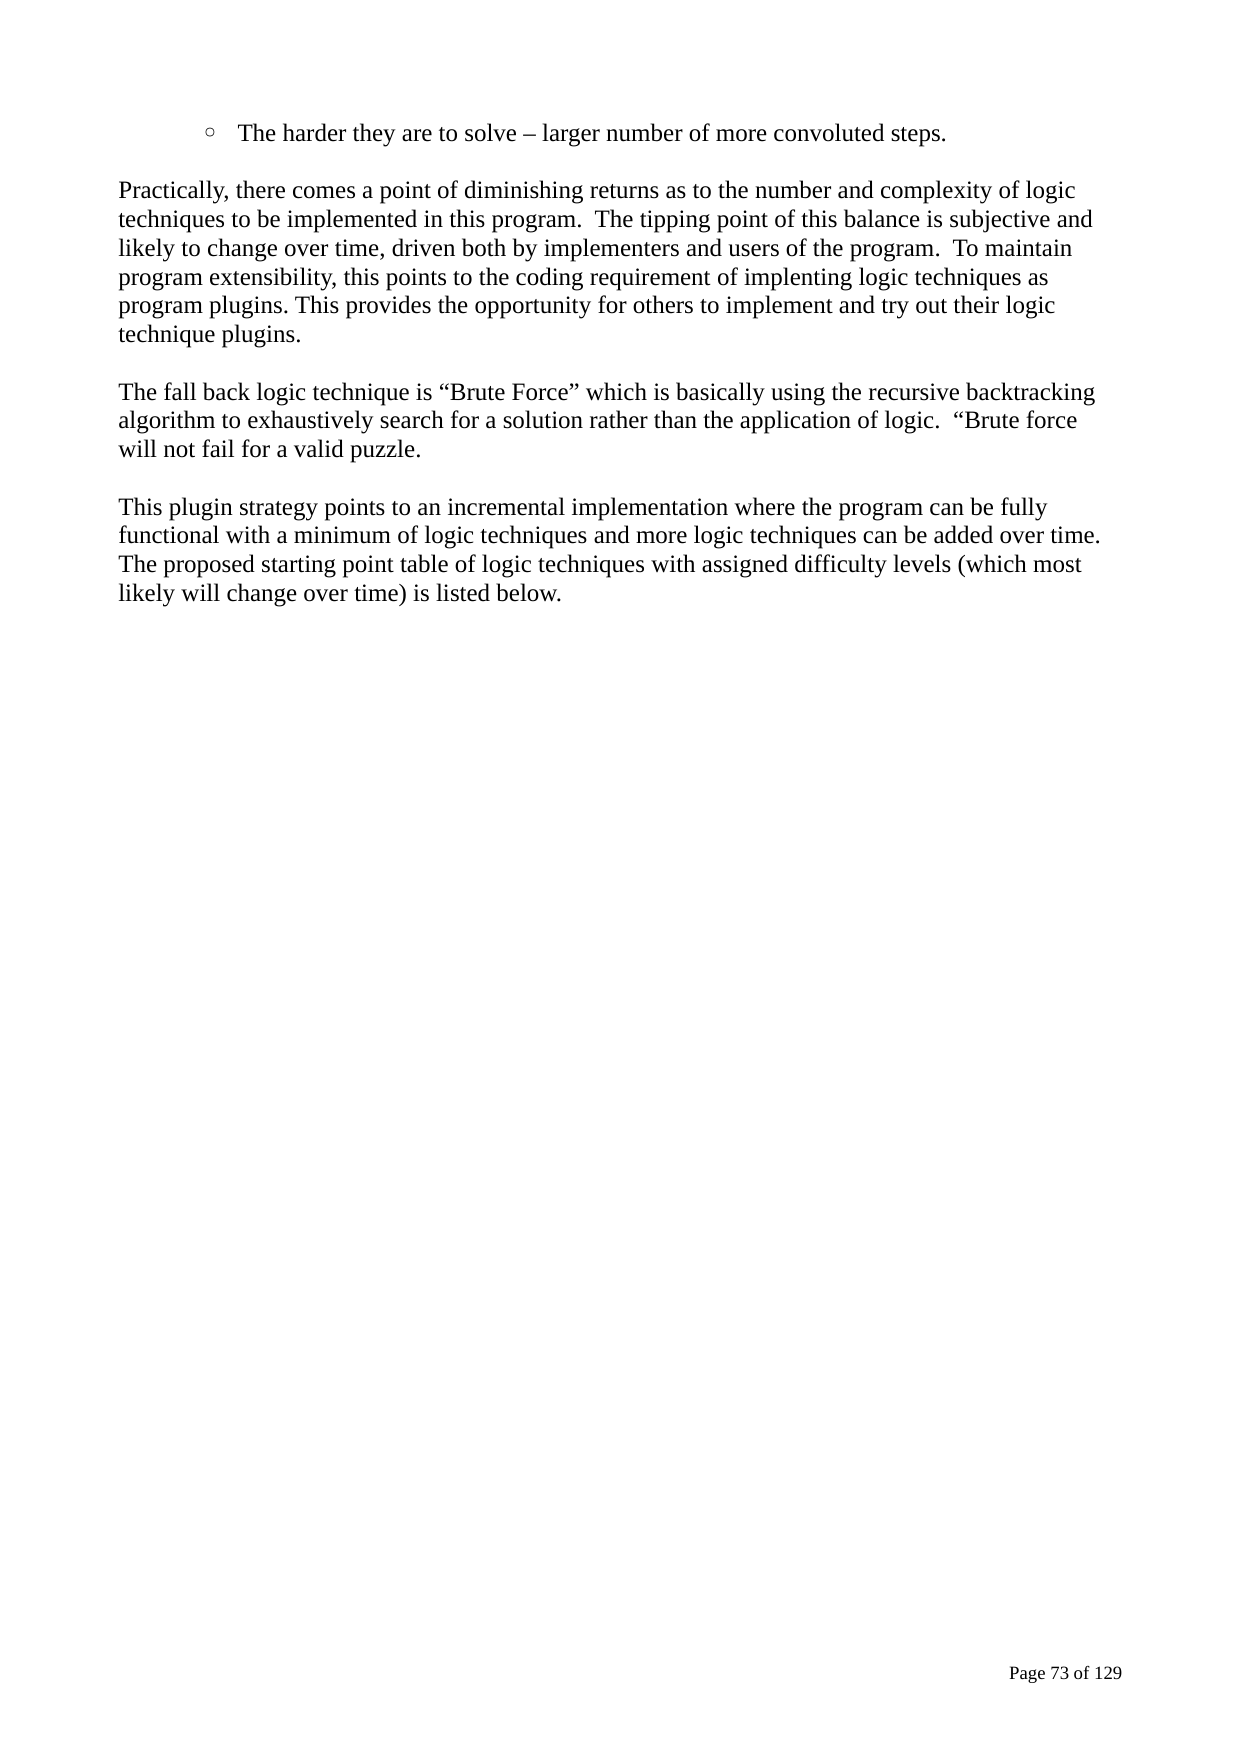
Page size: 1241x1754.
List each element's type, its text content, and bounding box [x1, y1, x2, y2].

text This plugin strategy points to an incremental implementation where the program can be fully functional with a minimum of logic techniques and more logic techniques can be added over time. [118, 492, 1122, 549]
list The harder they are to solve – larger number of more convoluted steps. [200, 118, 1122, 147]
text Practically, there comes a point of diminishing returns as to the number and complexity of logic techniques to be implemented in this program. The tipping point of this balance is subjective and likely to change over time, driven both by implementers and users of the program. To maintain program extensibility, this points to the coding requirement of implenting logic techniques as program plugins. This provides the opportunity for others to implement and try out their logic technique plugins. [118, 176, 1122, 348]
text The proposed starting point table of logic techniques with assigned difficulty levels (which most likely will change over time) is listed below. [118, 549, 1122, 607]
text The fall back logic technique is “Brute Force” which is basically using the recursive backtracking algorithm to exhaustively search for a solution rather than the application of logic. “Brute force will not fail for a valid puzzle. [118, 377, 1122, 463]
